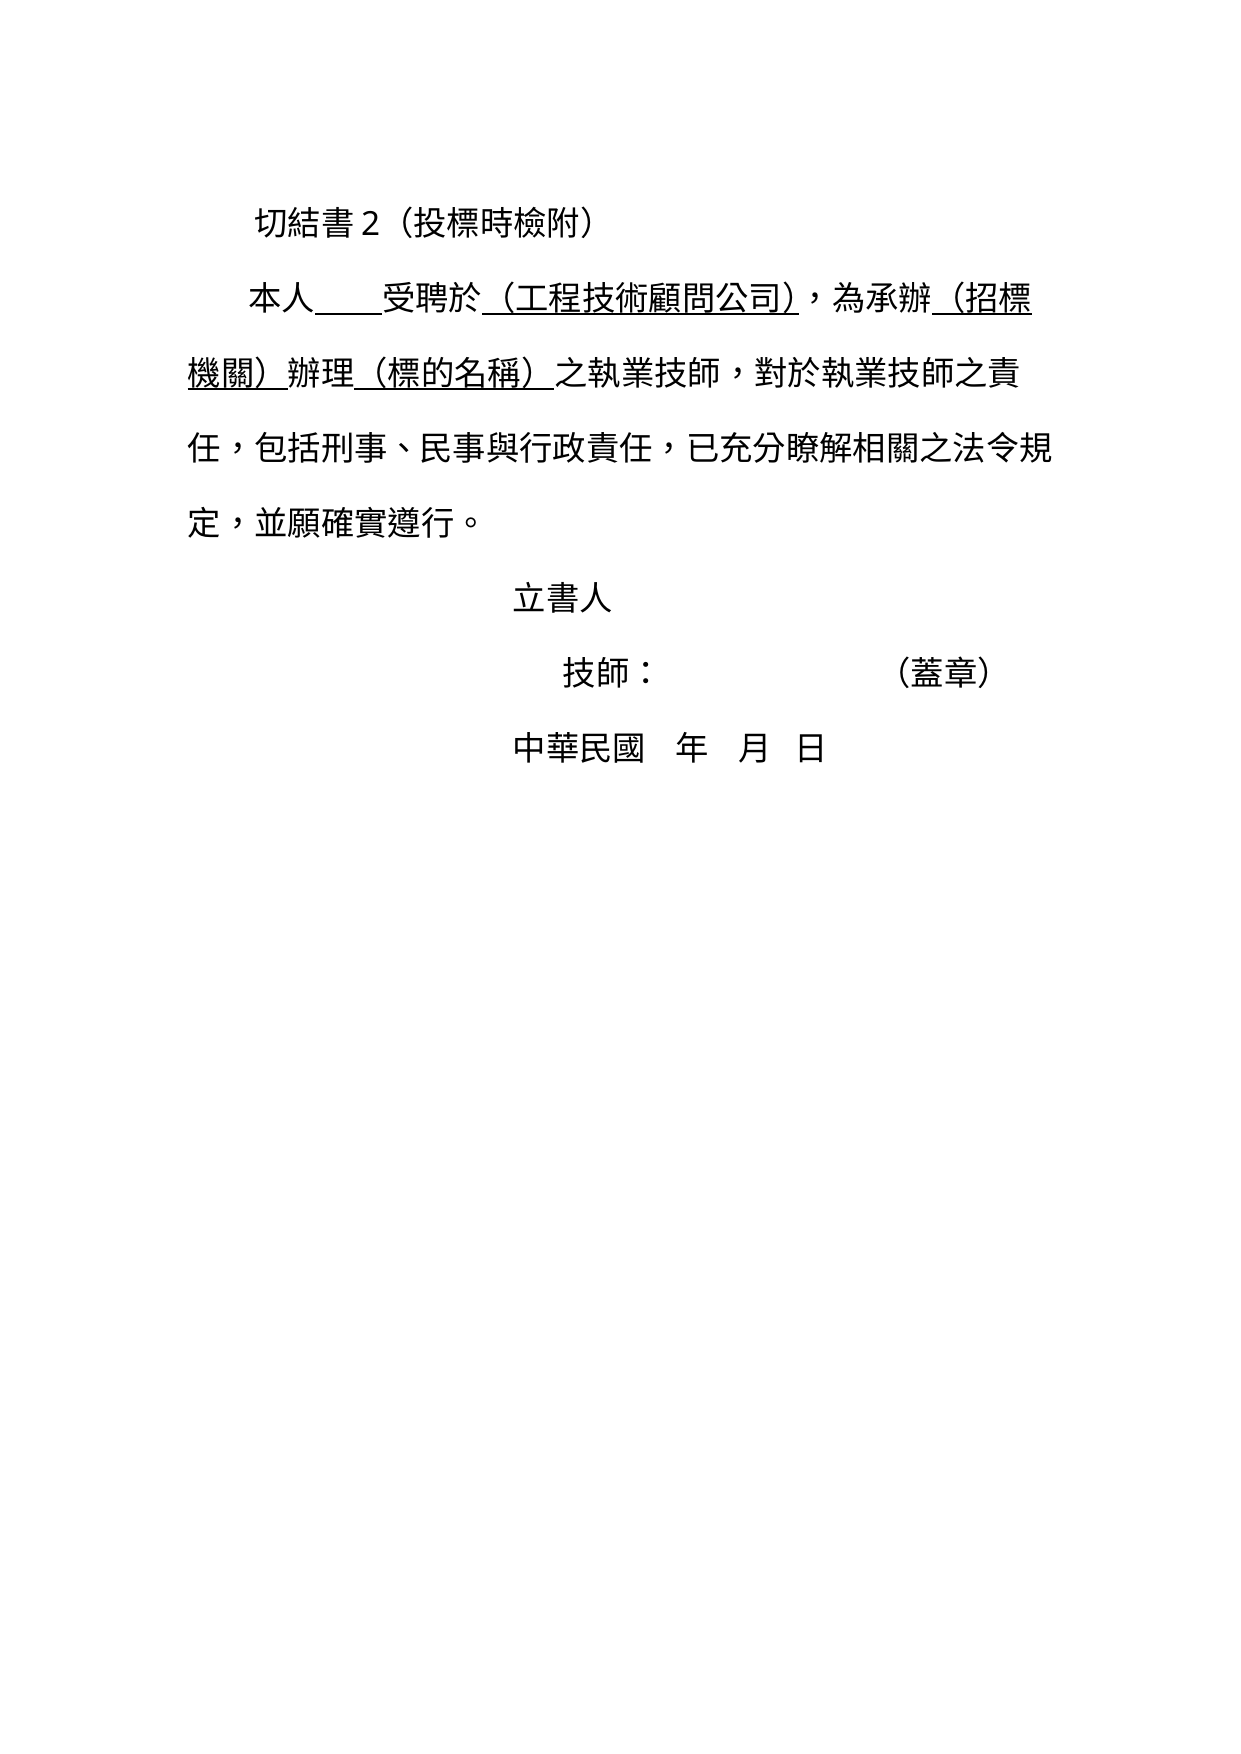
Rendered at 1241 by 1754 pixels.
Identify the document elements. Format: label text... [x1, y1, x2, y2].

text 中華民國 年 月 日 [512, 708, 1053, 783]
text 本人 受聘於（工程技術顧問公司），為承辦（招標機關）辦理（標的名稱）之執業技師，對於執業技師之責任，包括刑事、民事與行政責任，已充分瞭解相關之法令規定，並願確實遵行。 [187, 258, 1053, 558]
text 切結書2（投標時檢附） [187, 183, 1053, 258]
text 技師： （蓋章） [562, 633, 1053, 708]
text 立書人 [512, 558, 1053, 633]
